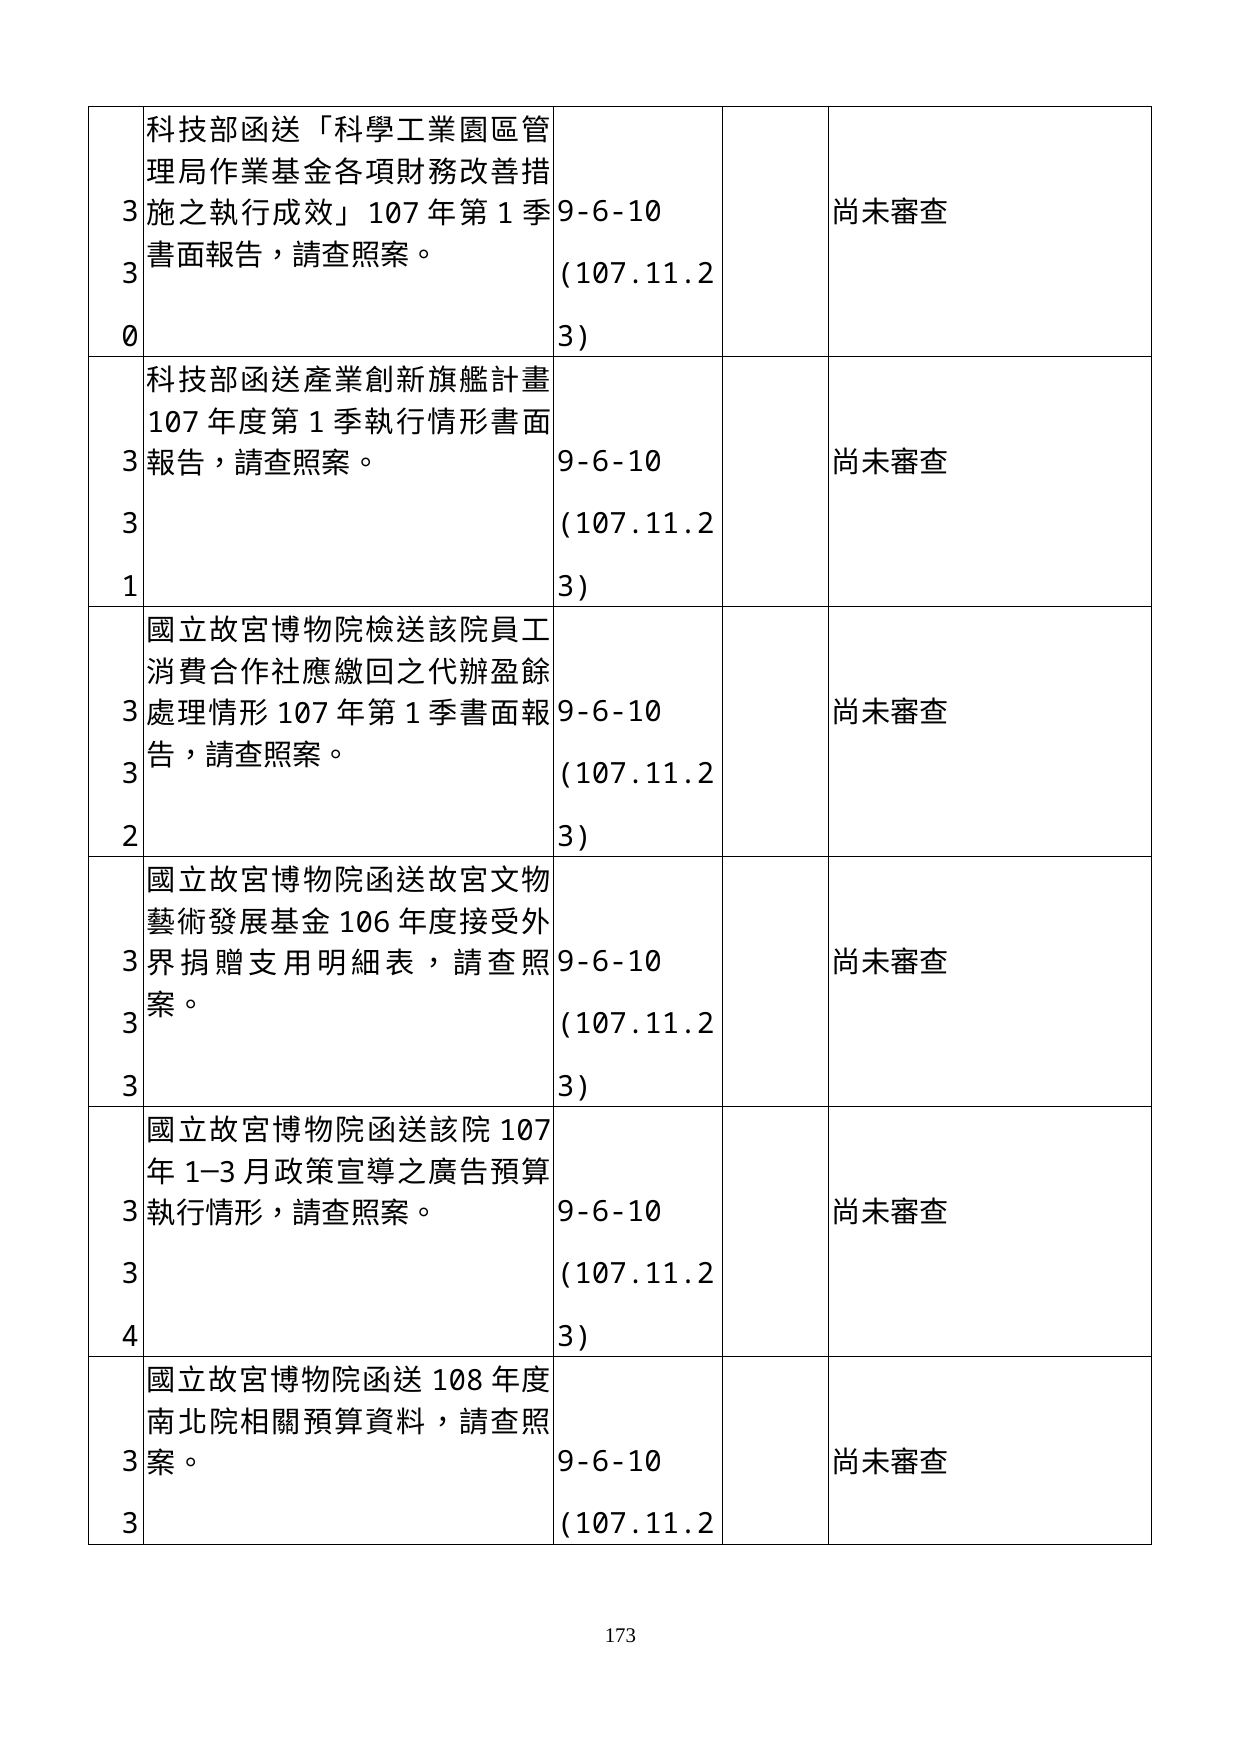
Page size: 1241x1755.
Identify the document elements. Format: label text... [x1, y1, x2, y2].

table_cell 9-6-10 (107.11.23) [554, 1107, 722, 1356]
table_cell 尚未審查 [829, 1107, 1151, 1356]
table_cell 尚未審查 [829, 107, 1151, 356]
table_cell [723, 1107, 828, 1356]
table_cell 國立故宮博物院函送故宮文物藝術發展基金106年度接受外界捐贈支用明細表，請查照案。 [144, 857, 553, 1106]
table_cell [89, 1107, 143, 1356]
table_cell 國立故宮博物院檢送該院員工消費合作社應繳回之代辦盈餘處理情形107年第1季書面報告，請查照案。 [144, 607, 553, 856]
table_cell 科技部函送「科學工業園區管理局作業基金各項財務改善措施之執行成效」107年第1季書面報告，請查照案。 [144, 107, 553, 356]
table_cell [723, 357, 828, 606]
table_cell [723, 1357, 828, 1543]
table_cell [723, 107, 828, 356]
table_cell [89, 107, 143, 356]
table_cell 9-6-10 (107.11.23) [554, 107, 722, 356]
table_cell 國立故宮博物院函送該院107年1─3月政策宣導之廣告預算執行情形，請查照案。 [144, 1107, 553, 1356]
table_cell 尚未審查 [829, 857, 1151, 1106]
table_cell 9-6-10 (107.11.23) [554, 857, 722, 1106]
table_cell 尚未審查 [829, 607, 1151, 856]
table_cell 國立故宮博物院函送108年度南北院相關預算資料，請查照案。 [144, 1357, 553, 1543]
table_cell 尚未審查 [829, 1357, 1151, 1543]
table_cell [89, 607, 143, 856]
table_cell 科技部函送產業創新旗艦計畫107年度第1季執行情形書面報告，請查照案。 [144, 357, 553, 606]
table_cell 9-6-10 (107.11.2 [554, 1357, 722, 1543]
table_cell [89, 1357, 143, 1543]
table_cell [89, 357, 143, 606]
table_cell 9-6-10 (107.11.23) [554, 357, 722, 606]
table_cell [723, 607, 828, 856]
table_cell 9-6-10 (107.11.23) [554, 607, 722, 856]
table_cell [723, 857, 828, 1106]
table_cell [89, 857, 143, 1106]
table_cell 尚未審查 [829, 357, 1151, 606]
